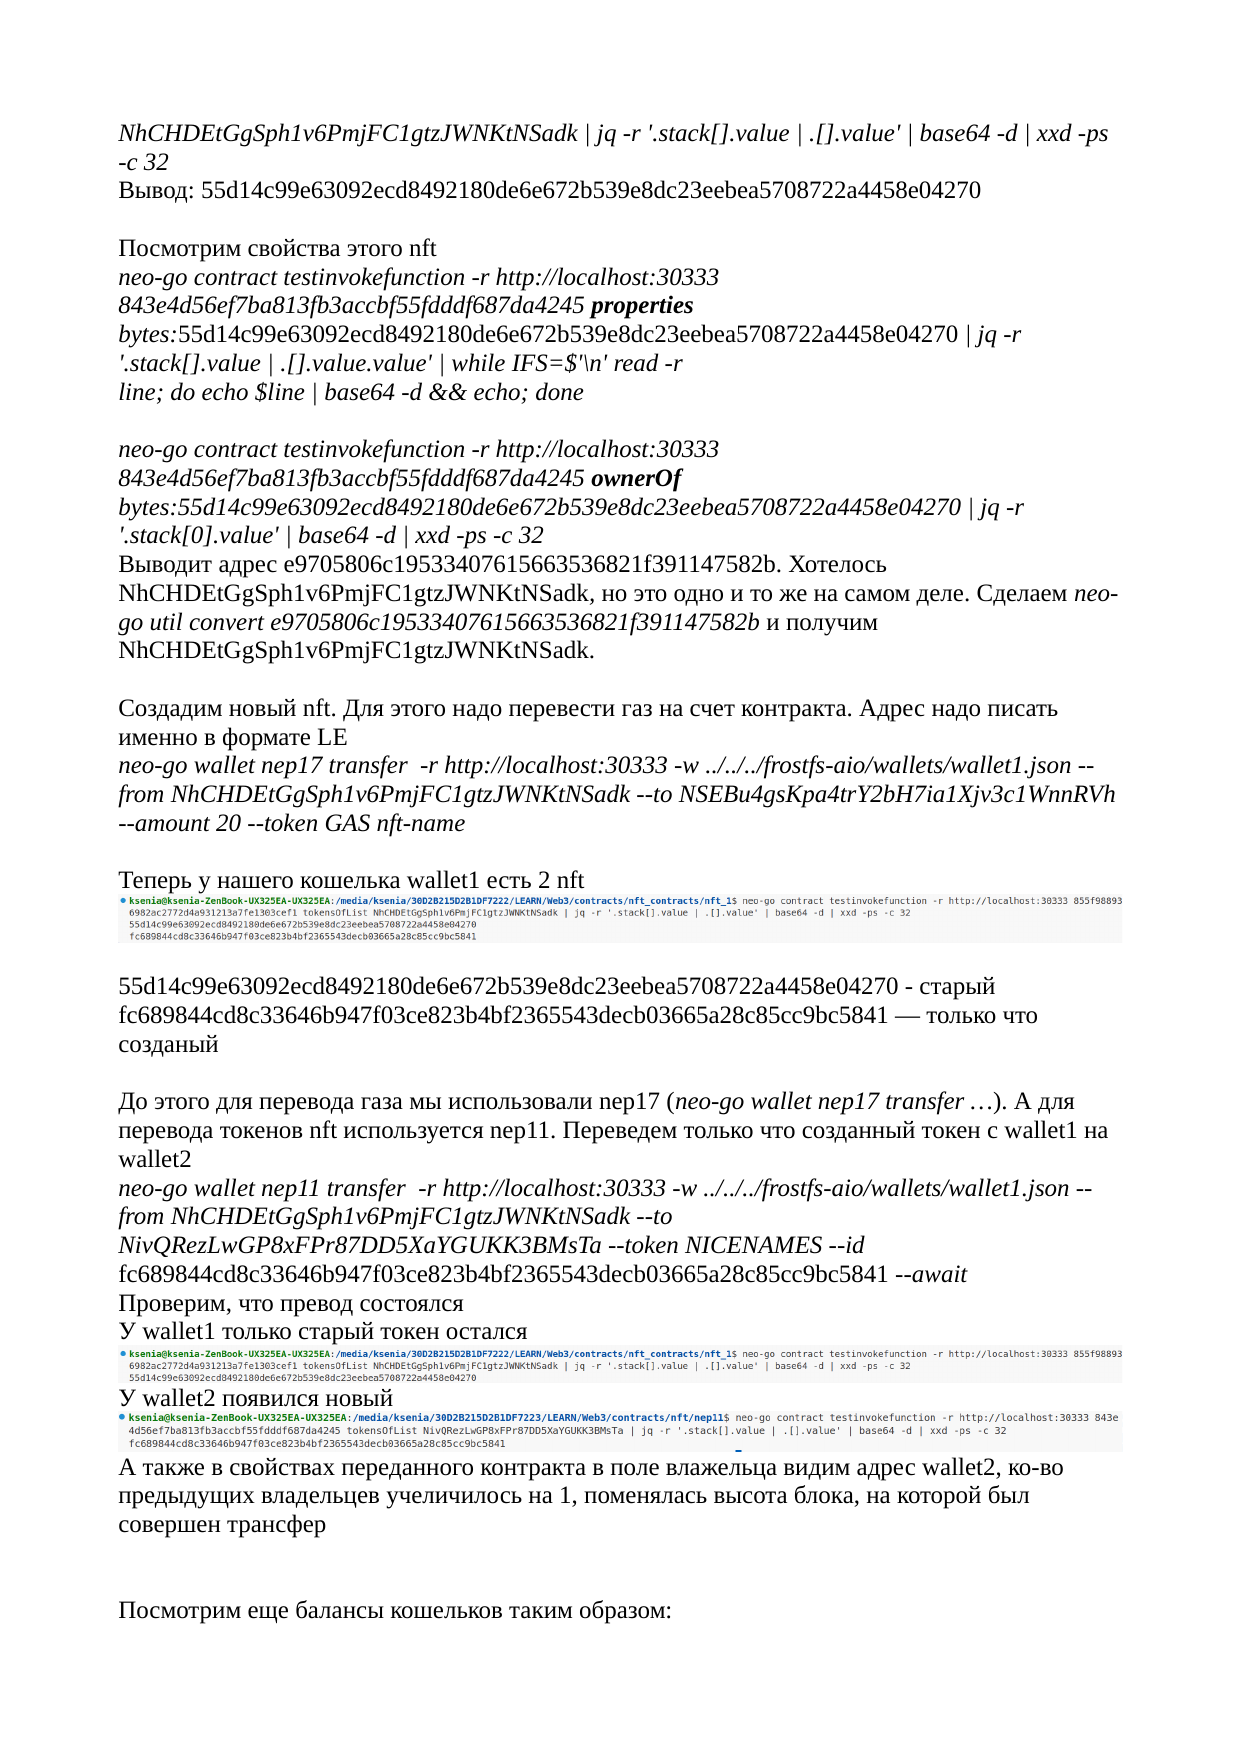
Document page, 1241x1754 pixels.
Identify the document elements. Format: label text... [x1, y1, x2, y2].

text line; do echo $line | base64 -d && echo; done [118, 377, 1122, 406]
text neo-go wallet nep11 transfer -r http://localhost:30333 -w ../../../frostfs-aio/wallets/wallet1.json --from NhCHDEtGgSph1v6PmjFC1gtzJWNKtNSadk --to NivQRezLwGP8xFPr87DD5XaYGUKK3BMsTa --token NICENAMES --id fc689844cd8c33646b947f03ce823b4bf2365543decb03665a28c85cc9bc5841 --await [118, 1173, 1122, 1288]
picture [118, 1345, 1123, 1383]
picture [118, 1411, 1123, 1452]
text Вывод: 55d14c99e63092ecd8492180de6e672b539e8dc23eebea5708722a4458e04270 [118, 176, 1122, 204]
text fc689844cd8c33646b947f03ce823b4bf2365543decb03665a28c85cc9bc5841 — только что созданый [118, 1000, 1122, 1058]
text neo-go wallet nep17 transfer -r http://localhost:30333 -w ../../../frostfs-aio/wallets/wallet1.json --from NhCHDEtGgSph1v6PmjFC1gtzJWNKtNSadk --to NSEBu4gsKpa4trY2bH7ia1Xjv3c1WnnRVh --amount 20 --token GAS nft-name [118, 751, 1122, 837]
text Создадим новый nft. Для этого надо перевести газ на счет контракта. Адрес надо писать именно в формате LE [118, 693, 1122, 751]
text До этого для перевода газа мы использовали nep17 (neo-go wallet nep17 transfer …). А для перевода токенов nft используется nep11. Переведем только что созданный токен с wallet1 на wallet2 [118, 1086, 1122, 1173]
text Посмотрим еще балансы кошельков таким образом: [118, 1595, 1122, 1624]
text Проверим, что превод состоялся [118, 1288, 1122, 1316]
text У wallet2 появился новый [118, 1383, 1122, 1411]
text У wallet1 только старый токен остался [118, 1316, 1122, 1345]
text NhCHDEtGgSph1v6PmjFC1gtzJWNKtNSadk | jq -r '.stack[].value | .[].value' | base64 -d | xxd -ps -c 32 [118, 118, 1122, 176]
text Теперь у нашего кошелька wallet1 есть 2 nft [118, 866, 1122, 894]
text Выводит адрес e9705806c19533407615663536821f391147582b. Хотелось NhCHDEtGgSph1v6PmjFC1gtzJWNKtNSadk, но это одно и то же на самом деле. Сделаем neo-go util convert e9705806c19533407615663536821f391147582b и получим NhCHDEtGgSph1v6PmjFC1gtzJWNKtNSadk. [118, 549, 1122, 664]
text neo-go contract testinvokefunction -r http://localhost:30333 843e4d56ef7ba813fb3accbf55fdddf687da4245 ownerOf bytes:55d14c99e63092ecd8492180de6e672b539e8dc23eebea5708722a4458e04270 | jq -r '.stack[0].value' | base64 -d | xxd -ps -c 32 [118, 434, 1122, 549]
text 55d14c99e63092ecd8492180de6e672b539e8dc23eebea5708722a4458e04270 - старый [118, 971, 1122, 1000]
text А также в свойствах переданного контракта в поле влажельца видим адрес wallet2, ко-во предыдущих владельцев учеличилось на 1, поменялась высота блока, на которой был совершен трансфер [118, 1452, 1122, 1538]
text neo-go contract testinvokefunction -r http://localhost:30333 843e4d56ef7ba813fb3accbf55fdddf687da4245 properties bytes:55d14c99e63092ecd8492180de6e672b539e8dc23eebea5708722a4458e04270 | jq -r '.stack[].value | .[].value.value' | while IFS=$'\n' read -r [118, 262, 1122, 377]
text Посмотрим свойства этого nft [118, 233, 1122, 262]
picture [118, 894, 1123, 943]
